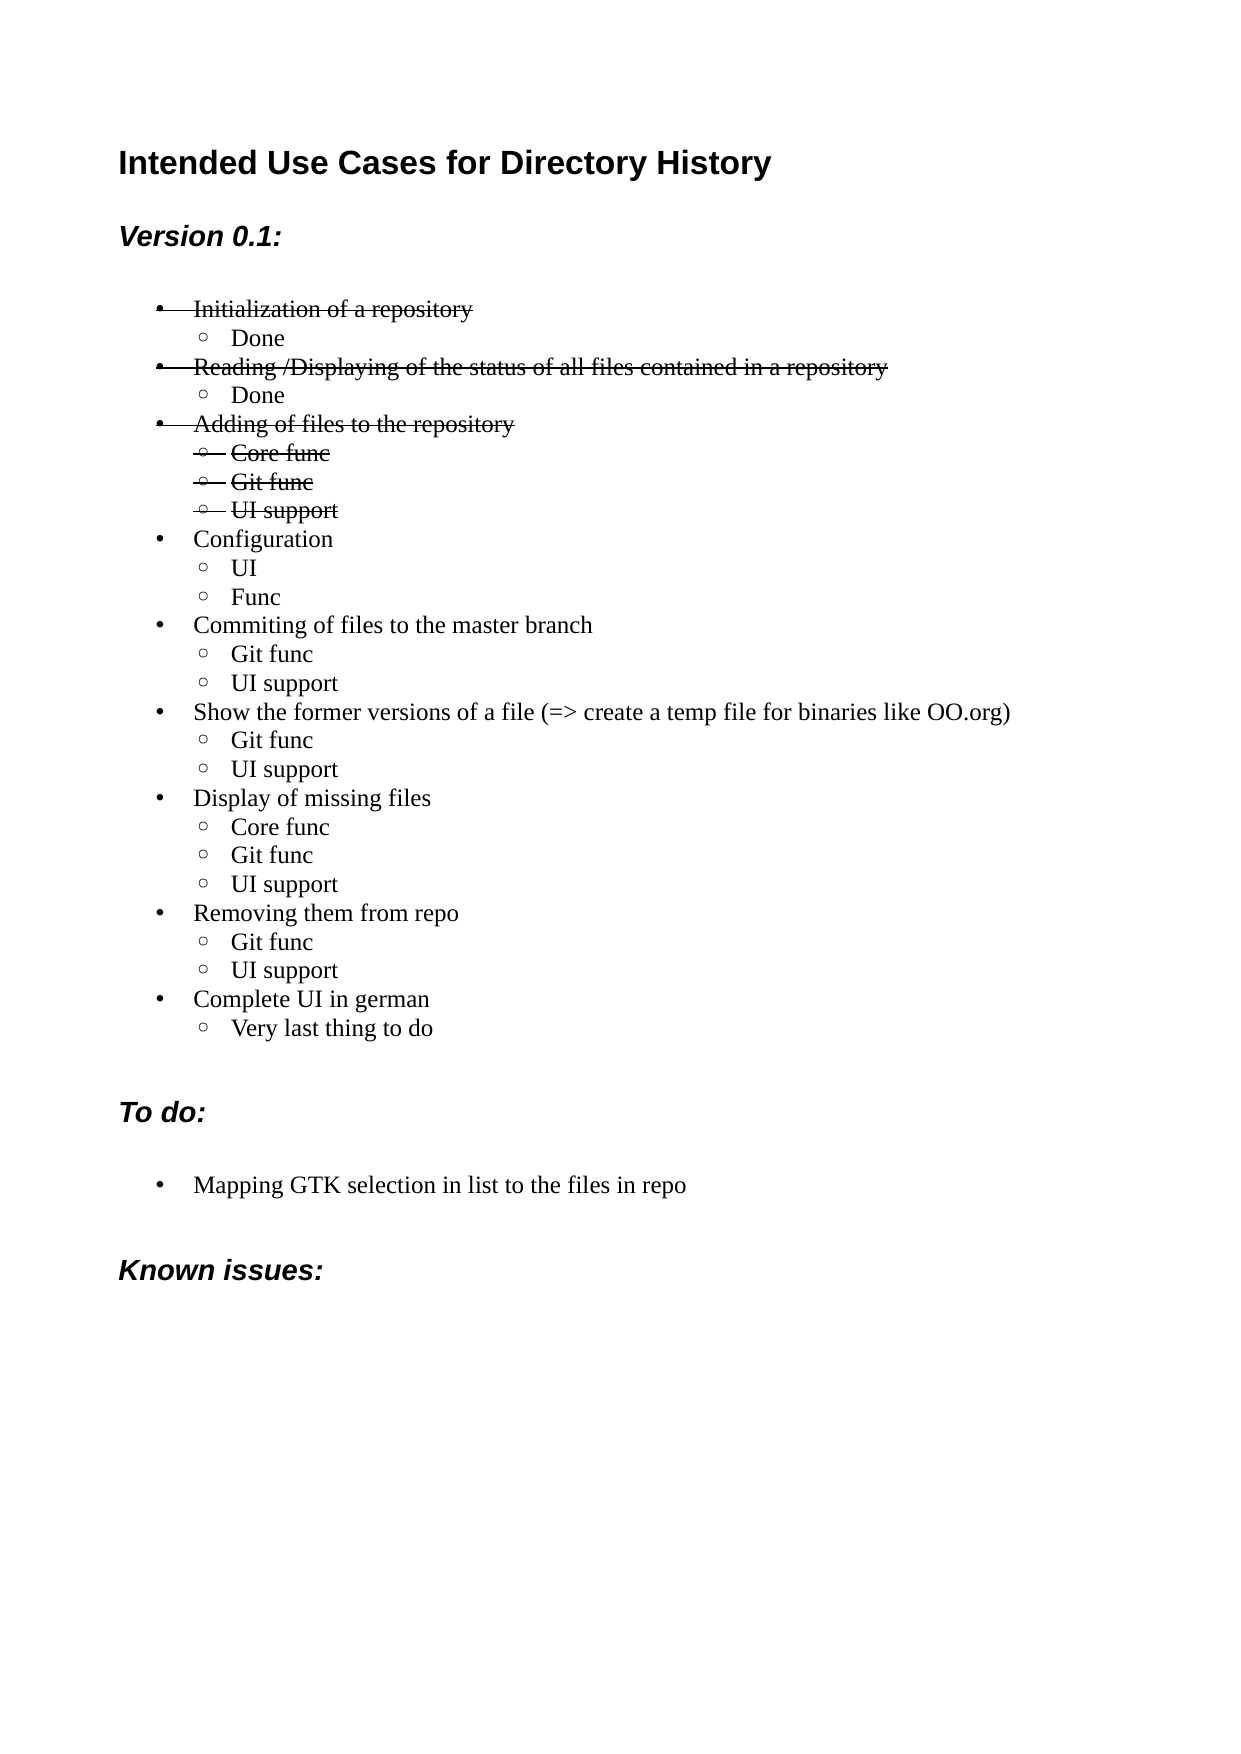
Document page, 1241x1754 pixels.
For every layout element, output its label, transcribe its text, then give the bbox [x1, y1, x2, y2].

subtitle To do: [118, 1095, 1122, 1129]
list Git func [193, 840, 1122, 869]
list UI support [193, 495, 1122, 524]
list Display of missing files [156, 783, 1122, 812]
list UI support [193, 668, 1122, 697]
list Done [193, 380, 1122, 409]
list UI [193, 553, 1122, 582]
list Removing them from repo [156, 898, 1122, 927]
list Core func [193, 812, 1122, 840]
list Done [193, 323, 1122, 352]
list UI support [193, 754, 1122, 783]
subtitle Intended Use Cases for Directory History [118, 143, 1122, 182]
list Show the former versions of a file (=> create a temp file for binaries like OO.org) [156, 697, 1122, 725]
list Mapping GTK selection in list to the files in repo [156, 1170, 1122, 1199]
list Initialization of a repository [156, 294, 1122, 323]
list Very last thing to do [193, 1013, 1122, 1042]
list Func [193, 582, 1122, 610]
list Reading /Displaying of the status of all files contained in a repository [156, 352, 1122, 380]
list Git func [193, 725, 1122, 754]
list Configuration [156, 524, 1122, 553]
list Git func [193, 467, 1122, 495]
subtitle Version 0.1: [118, 219, 1122, 253]
list Complete UI in german [156, 984, 1122, 1013]
subtitle Known issues: [118, 1253, 1122, 1286]
list Adding of files to the repository [156, 409, 1122, 438]
list UI support [193, 955, 1122, 984]
list Core func [193, 438, 1122, 467]
list Git func [193, 639, 1122, 668]
list UI support [193, 869, 1122, 898]
list Commiting of files to the master branch [156, 610, 1122, 639]
list Git func [193, 927, 1122, 955]
